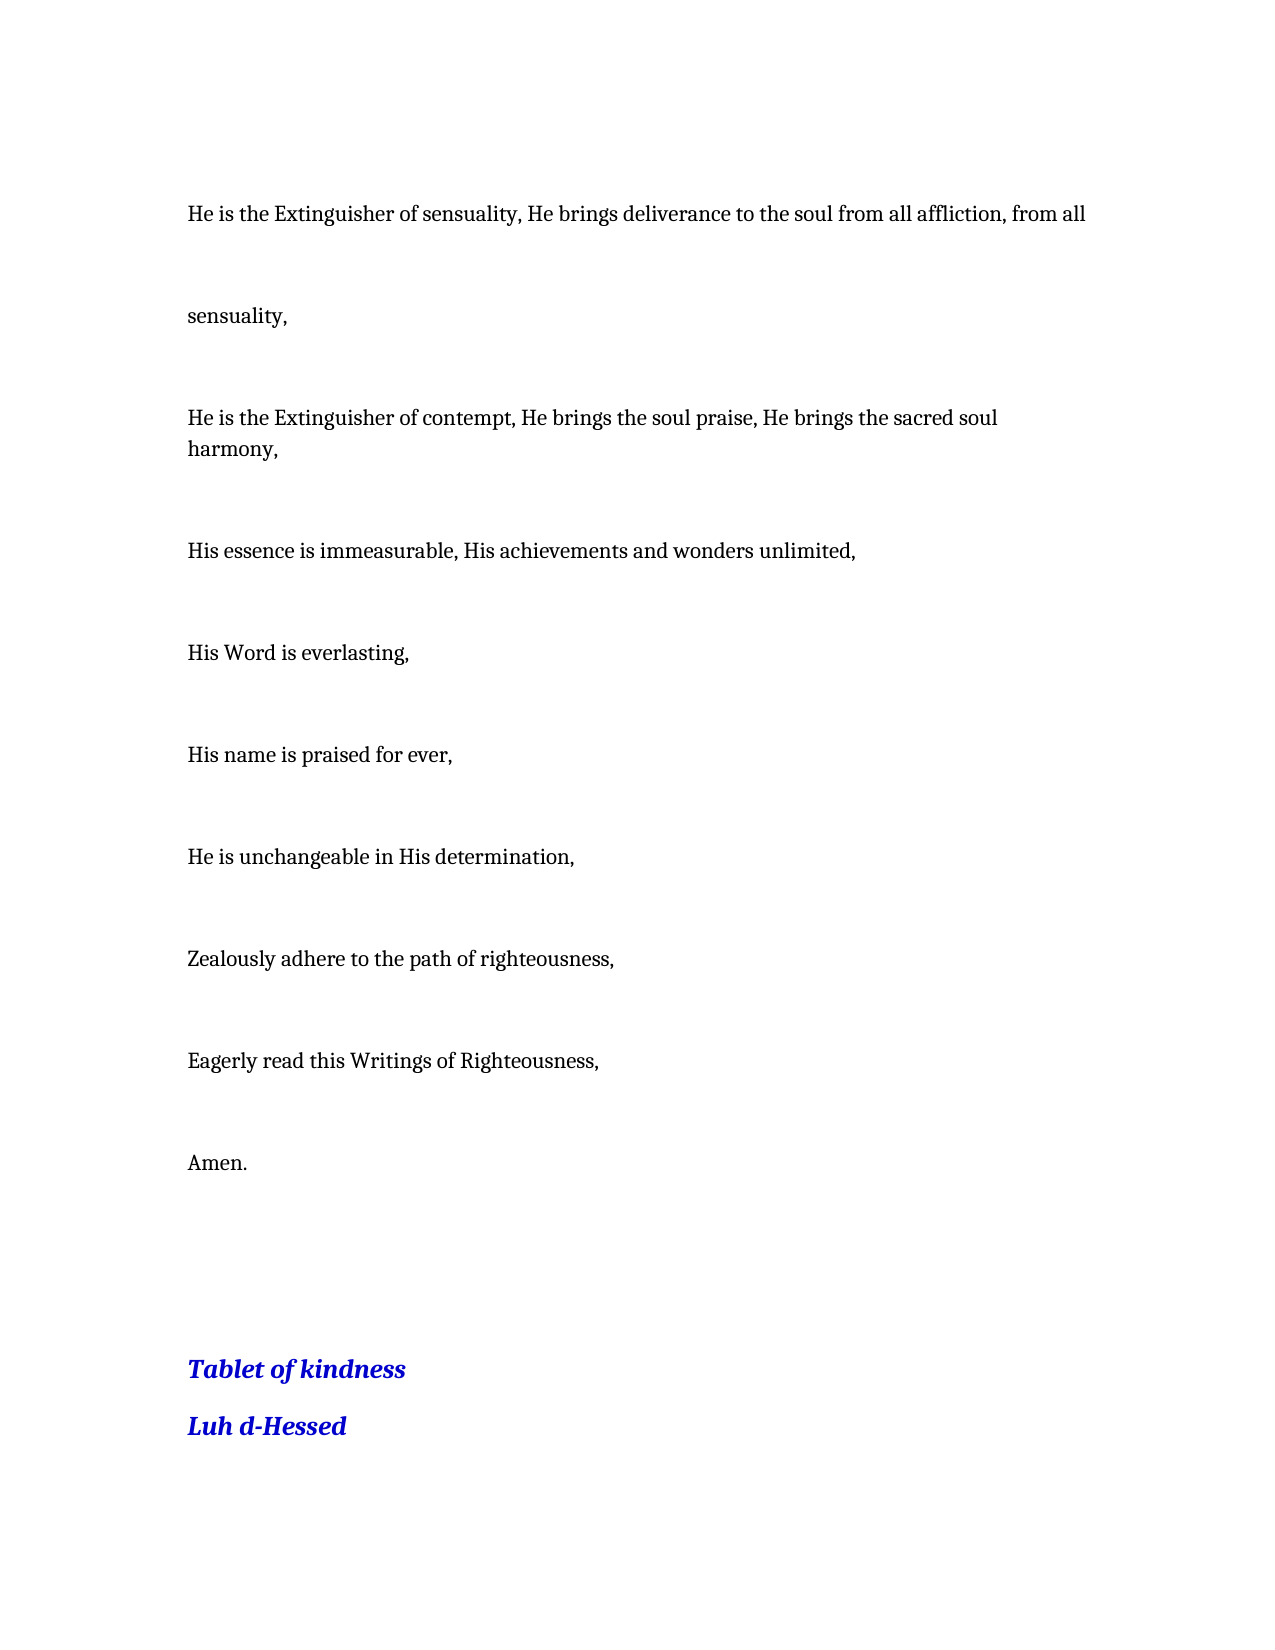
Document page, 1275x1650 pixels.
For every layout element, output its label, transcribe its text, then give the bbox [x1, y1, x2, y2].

text sensuality, [187, 303, 1087, 329]
text Zealously adhere to the path of righteousness, [187, 946, 1087, 972]
text His essence is immeasurable, His achievements and wonders unlimited, [187, 537, 1087, 564]
text He is the Extinguisher of contempt, He brings the soul praise, He brings the sacred soul harmony, [187, 405, 1087, 462]
text His name is praised for ever, [187, 742, 1087, 768]
text His Word is everlasting, [187, 639, 1087, 666]
text Tablet of kindness [187, 1354, 1087, 1385]
text Luh d-Hessed [187, 1411, 1087, 1442]
text Amen. [187, 1150, 1087, 1176]
text Eagerly read this Writings of Righteousness, [187, 1048, 1087, 1074]
text He is the Extinguisher of sensuality, He brings deliverance to the soul from all affliction, from all [187, 201, 1087, 227]
text He is unchangeable in His determination, [187, 844, 1087, 870]
